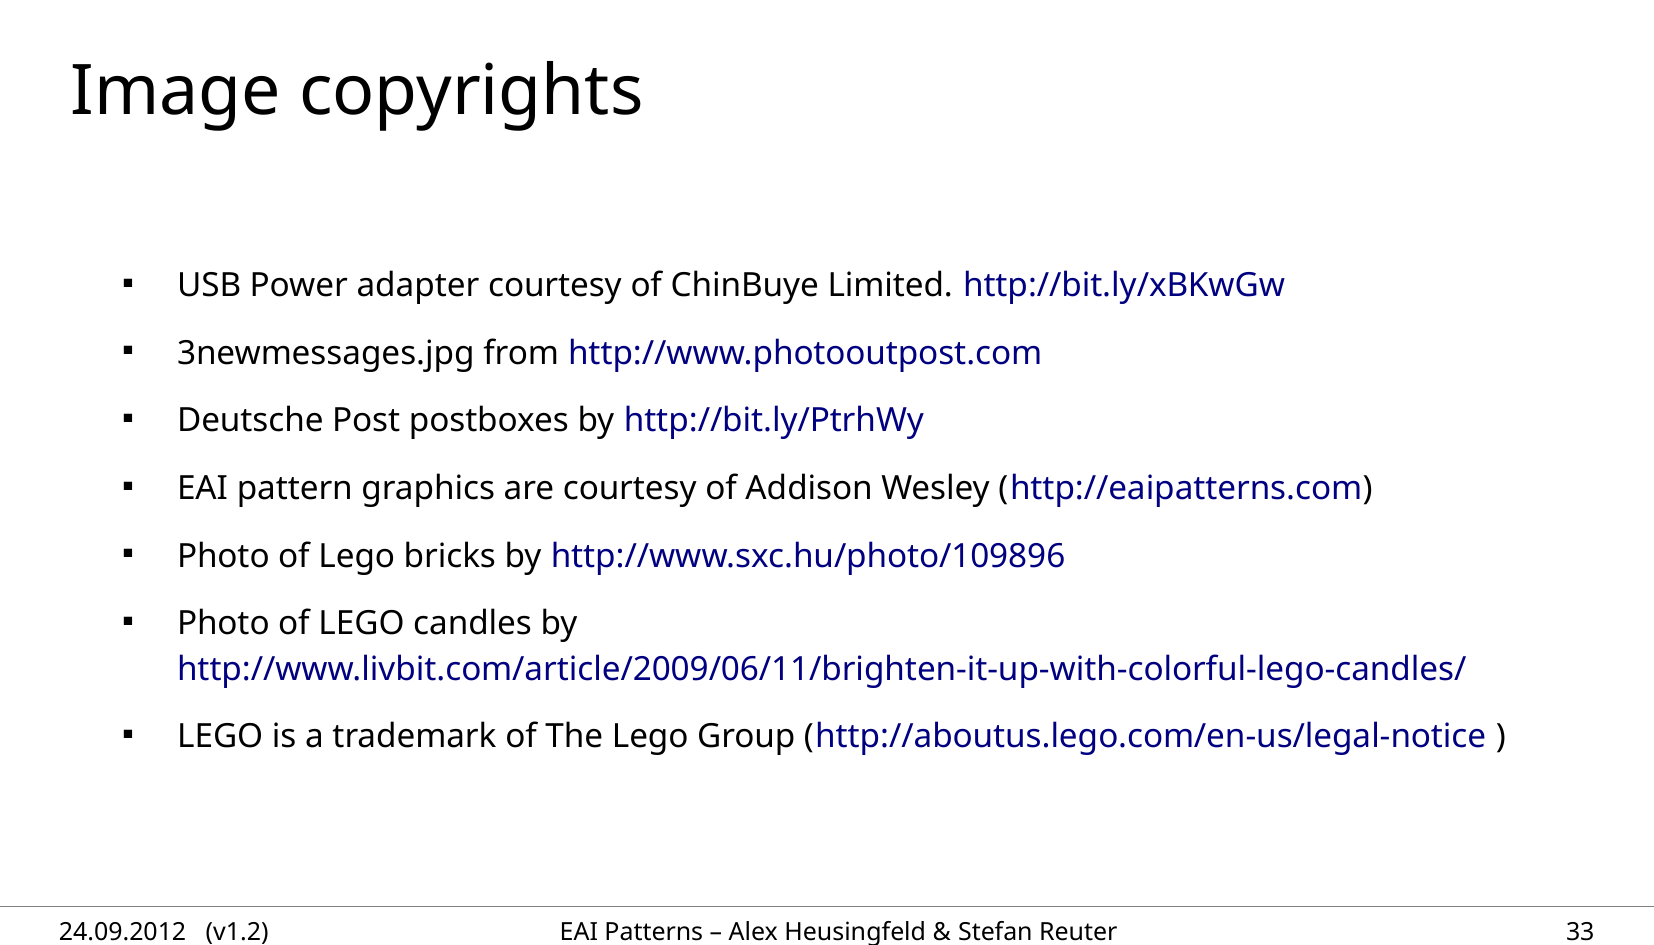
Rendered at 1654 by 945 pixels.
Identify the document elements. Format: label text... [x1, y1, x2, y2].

list USB Power adapter courtesy of ChinBuye Limited. http://bit.ly/xBKwGw 3newmessages.jpg from http://www.photooutpost.com Deutsche Post postboxes by http://bit.ly/PtrhWy EAI pattern graphics are courtesy of Addison Wesley (http://eaipatterns.com) Photo of Lego bricks by http://www.sxc.hu/photo/109896 Photo of LEGO candles by http://www.livbit.com/article/2009/06/11/brighten-it-up-with-colorful-lego-candles/ LEGO is a trademark of The Lego Group (http://aboutus.lego.com/en-us/legal-notice ) [106, 260, 1538, 809]
title Image copyrights [70, 17, 1583, 158]
